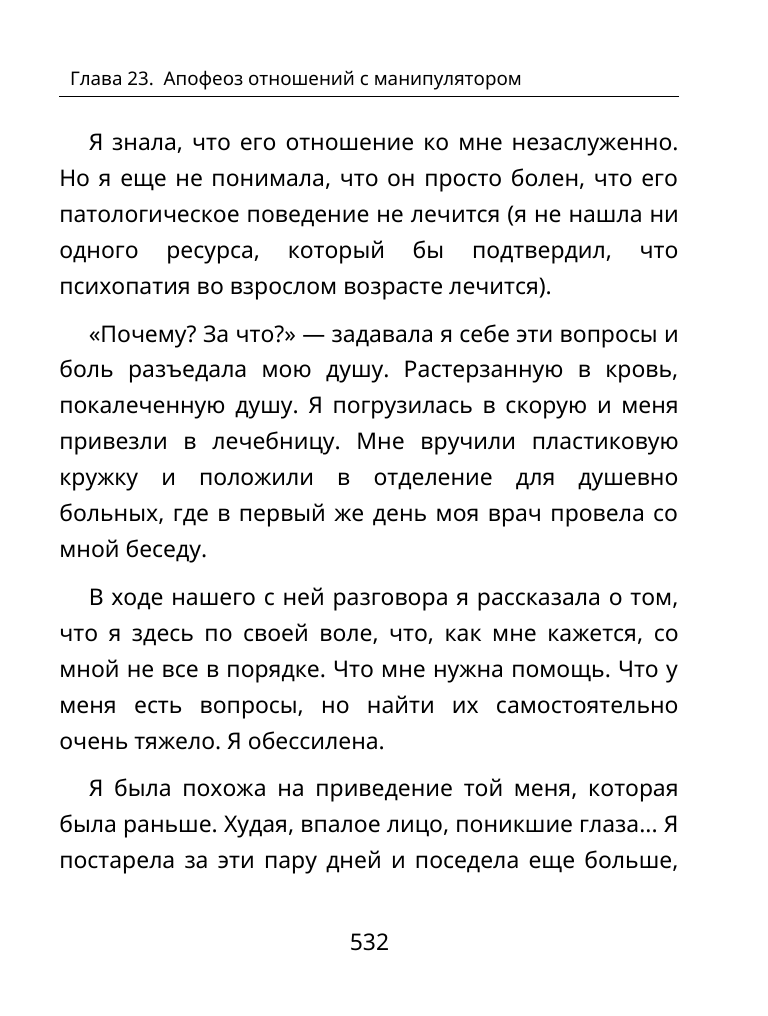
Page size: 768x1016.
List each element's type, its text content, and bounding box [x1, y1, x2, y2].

text Я была похожа на приведение той меня, которая была раньше. Худая, впалое лицо, поникшие глаза... Я постарела за эти пару дней и поседела еще больше, [59, 772, 679, 875]
text «Почему? За что?» — задавала я себе эти вопросы и боль разъедала мою душу. Растерзанную в кровь, покалеченную душу. Я погрузилась в скорую и меня привезли в лечебницу. Мне вручили пластиковую кружку и положили в отделение для душевно больных, где в первый же день моя врач провела со мной беседу. [59, 317, 679, 564]
text Я знала, что его отношение ко мне незаслуженно. Но я еще не понимала, что он просто болен, что его патологическое поведение не лечится (я не нашла ни одного ресурса, который бы подтвердил, что психопатия во взрослом возрасте лечится). [59, 126, 679, 301]
text В ходе нашего с ней разговора я рассказала о том, что я здесь по своей воле, что, как мне кажется, со мной не все в порядке. Что мне нужна помощь. Что у меня есть вопросы, но найти их самостоятельно очень тяжело. Я обессилена. [59, 581, 679, 756]
